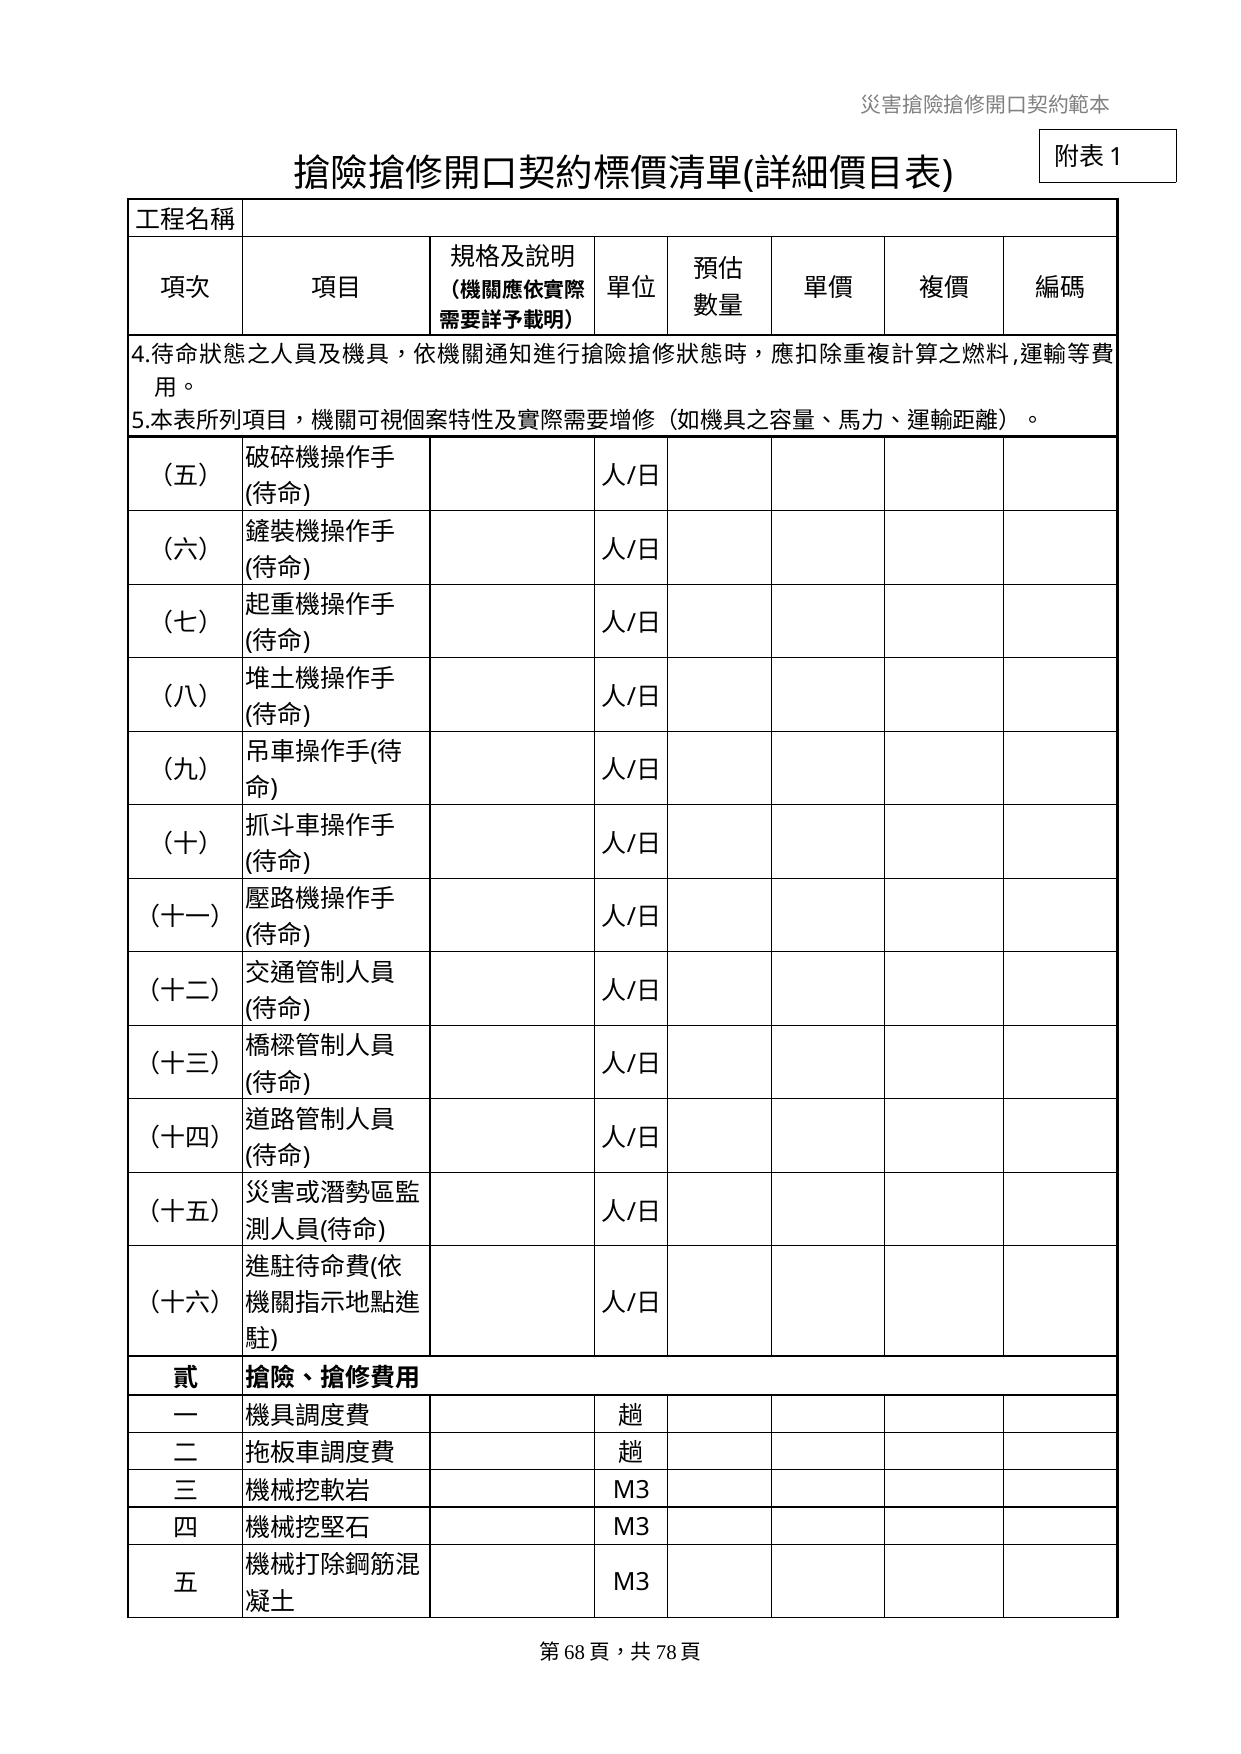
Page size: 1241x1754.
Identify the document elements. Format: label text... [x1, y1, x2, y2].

table_cell 趟 [595, 1433, 667, 1469]
table_cell （七） [129, 585, 242, 657]
table_cell [885, 1470, 1003, 1506]
table_cell [1004, 1470, 1116, 1506]
table_cell [431, 1099, 594, 1172]
table_cell （八） [129, 658, 242, 731]
table_cell 預估數量 [668, 237, 771, 333]
table_cell [431, 1508, 594, 1544]
table_cell [668, 1173, 771, 1245]
table_cell 編碼 [1004, 237, 1116, 333]
table_cell [772, 952, 884, 1025]
table_cell 起重機操作手(待命) [243, 585, 429, 657]
table_cell 人/日 [595, 1246, 667, 1355]
table_cell [772, 1508, 884, 1544]
table_cell [668, 1099, 771, 1172]
table_cell 人/日 [595, 1173, 667, 1245]
table_cell 一 [129, 1396, 242, 1432]
table_cell 災害或潛勢區監測人員(待命) [243, 1173, 429, 1245]
table_cell [1004, 511, 1116, 583]
table_cell 壓路機操作手(待命) [243, 879, 429, 951]
table_cell 人/日 [595, 732, 667, 804]
table_cell [1004, 1099, 1116, 1172]
table_cell （十三） [129, 1026, 242, 1098]
table_cell [668, 952, 771, 1025]
table_cell [1004, 879, 1116, 951]
table_cell [668, 1026, 771, 1098]
table_cell [668, 585, 771, 657]
table_cell [1004, 805, 1116, 878]
table_cell [1004, 438, 1116, 510]
table_cell [668, 805, 771, 878]
table_cell [885, 511, 1003, 583]
table_cell 機械打除鋼筋混凝土 [243, 1545, 429, 1617]
table_cell [772, 805, 884, 878]
table_cell [431, 658, 594, 731]
table_cell [885, 1173, 1003, 1245]
table_cell [668, 1508, 771, 1544]
table_cell 人/日 [595, 805, 667, 878]
table_cell [431, 438, 594, 510]
table_cell （十四） [129, 1099, 242, 1172]
table_cell 拖板車調度費 [243, 1433, 429, 1469]
table_cell [1004, 1026, 1116, 1098]
table_cell 人/日 [595, 1099, 667, 1172]
table_cell 二 [129, 1433, 242, 1469]
table_cell [772, 511, 884, 583]
table_cell 三 [129, 1470, 242, 1506]
table_cell [885, 1396, 1003, 1432]
table_cell （十一） [129, 879, 242, 951]
table_cell 搶險、搶修費用 [243, 1357, 1116, 1393]
table_cell [431, 732, 594, 804]
table_cell 機械挖堅石 [243, 1508, 429, 1544]
table_cell [668, 1396, 771, 1432]
table_cell M3 [595, 1470, 667, 1506]
table_cell 工程名稱 [129, 200, 242, 236]
table_cell [431, 585, 594, 657]
table_cell 抓斗車操作手(待命) [243, 805, 429, 878]
table_cell 交通管制人員(待命) [243, 952, 429, 1025]
table_cell 鏟裝機操作手(待命) [243, 511, 429, 583]
table_cell （十） [129, 805, 242, 878]
table_cell [772, 438, 884, 510]
table_cell [1004, 1173, 1116, 1245]
table_cell 機具調度費 [243, 1396, 429, 1432]
table_cell 人/日 [595, 952, 667, 1025]
table_cell [885, 585, 1003, 657]
table_cell [885, 438, 1003, 510]
table_cell [431, 511, 594, 583]
table_cell [772, 1433, 884, 1469]
table_cell [668, 658, 771, 731]
table_cell [431, 1545, 594, 1617]
table_cell [431, 1246, 594, 1355]
table_cell 五 [129, 1545, 242, 1617]
table_cell [431, 1173, 594, 1245]
table_cell [431, 952, 594, 1025]
table_cell [668, 732, 771, 804]
table_cell 人/日 [595, 879, 667, 951]
table_cell [772, 1246, 884, 1355]
table_cell 複價 [885, 237, 1003, 333]
table_cell [885, 1026, 1003, 1098]
table_cell （十六） [129, 1246, 242, 1355]
table_header 搶險搶修開口契約標價清單(詳細價目表) [128, 143, 1117, 197]
table_cell [885, 952, 1003, 1025]
table_cell [885, 879, 1003, 951]
table_cell 趟 [595, 1396, 667, 1432]
table_cell [1004, 1545, 1116, 1617]
table_cell [243, 200, 1116, 236]
table_cell [885, 1545, 1003, 1617]
table_cell [668, 1246, 771, 1355]
table_cell 橋樑管制人員(待命) [243, 1026, 429, 1098]
table_cell [772, 658, 884, 731]
table_cell [885, 1099, 1003, 1172]
table_cell [772, 1099, 884, 1172]
table_cell [431, 1026, 594, 1098]
table_cell 人/日 [595, 658, 667, 731]
table_cell [668, 1433, 771, 1469]
table_cell 單價 [772, 237, 884, 333]
table_cell [772, 1396, 884, 1432]
table_cell 道路管制人員(待命) [243, 1099, 429, 1172]
table_cell [1004, 1508, 1116, 1544]
table_cell 堆土機操作手(待命) [243, 658, 429, 731]
table_cell 人/日 [595, 585, 667, 657]
table_cell 單位 [595, 237, 667, 333]
table_cell （五） [129, 438, 242, 510]
table_cell [668, 1545, 771, 1617]
table_cell [1004, 1433, 1116, 1469]
table_cell （十五） [129, 1173, 242, 1245]
table_cell 人/日 [595, 511, 667, 583]
table_cell [668, 879, 771, 951]
table_cell 進駐待命費(依機關指示地點進駐) [243, 1246, 429, 1355]
table_cell [772, 1026, 884, 1098]
table_cell [772, 1173, 884, 1245]
table_cell [772, 879, 884, 951]
table_cell [668, 511, 771, 583]
table_cell 規格及說明 （機關應依實際需要詳予載明） [431, 237, 594, 333]
table_cell [1004, 1246, 1116, 1355]
table_cell [885, 805, 1003, 878]
table_cell [431, 1470, 594, 1506]
table_cell [772, 732, 884, 804]
table_cell 人/日 [595, 438, 667, 510]
table_cell [1004, 732, 1116, 804]
table_cell 4.待命狀態之人員及機具，依機關通知進行搶險搶修狀態時，應扣除重複計算之燃料,運輸等費用。 5.本表所列項目，機關可視個案特性及實際需要增修（如機具之容量、馬力、運輸距離）。 [129, 336, 1116, 435]
table_cell [1004, 585, 1116, 657]
table_cell [885, 1433, 1003, 1469]
table_cell [668, 1470, 771, 1506]
table_cell [772, 1545, 884, 1617]
table_cell [885, 658, 1003, 731]
table_cell （十二） [129, 952, 242, 1025]
table_cell [885, 732, 1003, 804]
table_cell [431, 879, 594, 951]
table_cell [1004, 952, 1116, 1025]
table_cell 人/日 [595, 1026, 667, 1098]
table_cell 機械挖軟岩 [243, 1470, 429, 1506]
table_cell M3 [595, 1508, 667, 1544]
table_cell [431, 805, 594, 878]
table_cell [668, 438, 771, 510]
table_cell [772, 1470, 884, 1506]
table_cell [885, 1246, 1003, 1355]
table_cell 項目 [243, 237, 429, 333]
table_cell 吊車操作手(待命) [243, 732, 429, 804]
table_cell 項次 [129, 237, 242, 333]
table_cell （六） [129, 511, 242, 583]
table_cell [1004, 1396, 1116, 1432]
table_cell [1004, 658, 1116, 731]
table_cell [885, 1508, 1003, 1544]
table_cell [431, 1433, 594, 1469]
table_cell 四 [129, 1508, 242, 1544]
table_cell （九） [129, 732, 242, 804]
table_cell M3 [595, 1545, 667, 1617]
table_cell 破碎機操作手(待命) [243, 438, 429, 510]
table_cell [431, 1396, 594, 1432]
table_cell [772, 585, 884, 657]
table_cell 貳 [129, 1357, 242, 1393]
